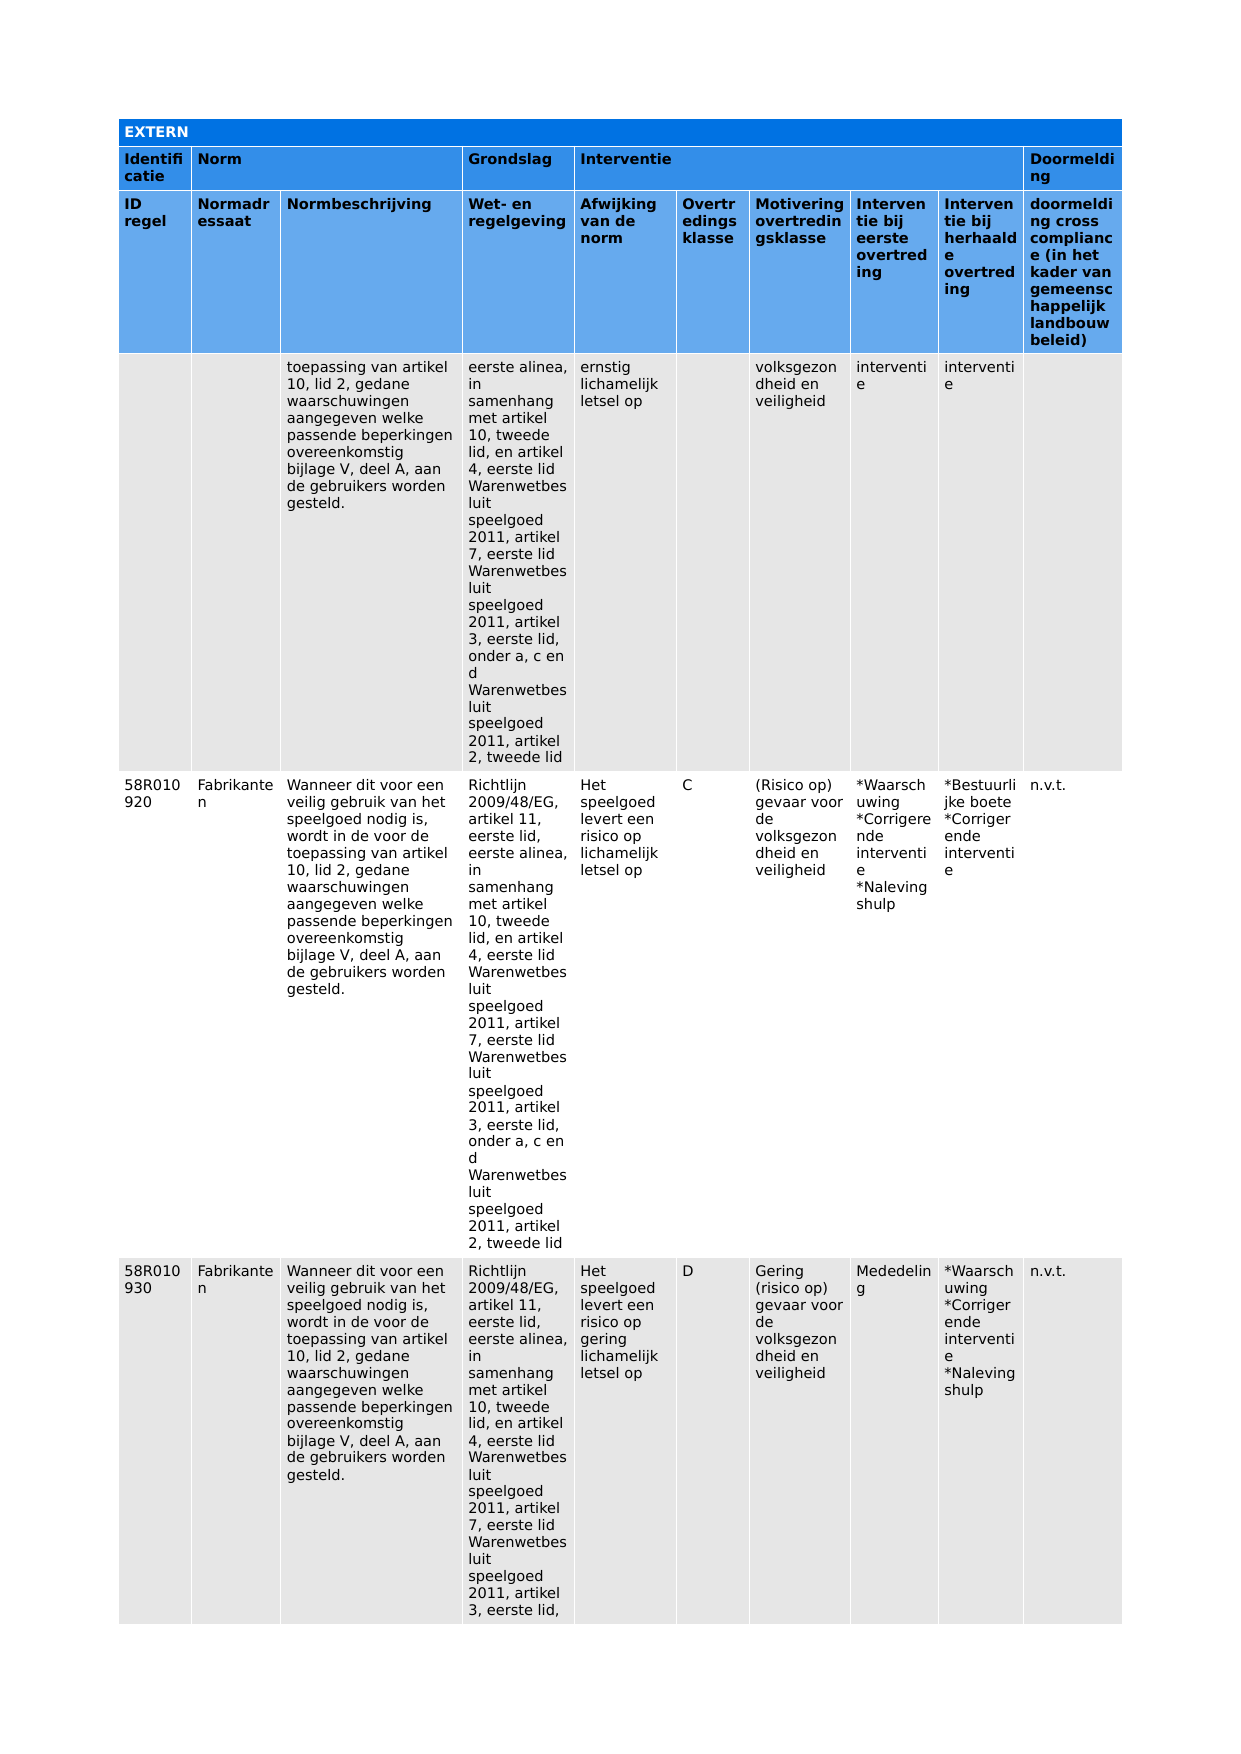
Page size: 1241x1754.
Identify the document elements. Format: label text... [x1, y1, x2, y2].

table_cell Normbeschrijving [281, 191, 462, 353]
table_cell D [677, 1258, 749, 1624]
table_cell Interventie bij herhaalde overtreding [939, 191, 1023, 353]
table_cell interventie [939, 354, 1023, 771]
table_cell Mededeling [851, 1258, 938, 1624]
table_cell C [677, 772, 749, 1257]
table_cell Interventie bij eerste overtreding [851, 191, 938, 353]
table_cell *Waarschuwing *Corrigerende interventie *Nalevingshulp [851, 772, 938, 1257]
table_cell Norm [192, 147, 462, 190]
table_cell Fabrikanten [192, 772, 280, 1257]
table_cell Afwijking van de norm [575, 191, 676, 353]
table_cell Het speelgoed levert een risico op gering lichamelijk letsel op [575, 1258, 676, 1624]
table_cell toepassing van artikel 10, lid 2, gedane waarschuwingen aangegeven welke passende beperkingen overeenkomstig bijlage V, deel A, aan de gebruikers worden gesteld. [281, 354, 462, 771]
table_cell [119, 354, 191, 771]
table_cell 58R010920 [119, 772, 191, 1257]
table_cell *Waarschuwing *Corrigerende interventie *Nalevingshulp [939, 1258, 1023, 1624]
table_cell [1024, 354, 1122, 771]
table_cell (Risico op) gevaar voor de volksgezondheid en veiligheid [750, 772, 850, 1257]
table_cell Wanneer dit voor een veilig gebruik van het speelgoed nodig is, wordt in de voor de toepassing van artikel 10, lid 2, gedane waarschuwingen aangegeven welke passende beperkingen overeenkomstig bijlage V, deel A, aan de gebruikers worden gesteld. [281, 772, 462, 1257]
table_cell Richtlijn 2009/48/EG, artikel 11, eerste lid, eerste alinea, in samenhang met artikel 10, tweede lid, en artikel 4, eerste lid Warenwetbesluit speelgoed 2011, artikel 7, eerste lid Warenwetbesluit speelgoed 2011, artikel 3, eerste lid, onder a, c en d Warenwetbesluit speelgoed 2011, artikel 2, tweede lid [463, 772, 574, 1257]
table_header EXTERN [119, 119, 1122, 146]
table_cell Overtredingsklasse [677, 191, 749, 353]
table_cell Doormelding [1024, 147, 1122, 190]
table_cell Het speelgoed levert een risico op lichamelijk letsel op [575, 772, 676, 1257]
table_cell Wanneer dit voor een veilig gebruik van het speelgoed nodig is, wordt in de voor de toepassing van artikel 10, lid 2, gedane waarschuwingen aangegeven welke passende beperkingen overeenkomstig bijlage V, deel A, aan de gebruikers worden gesteld. [281, 1258, 462, 1624]
table_cell ID regel [119, 191, 191, 353]
table_cell [677, 354, 749, 771]
table_cell volksgezondheid en veiligheid [750, 354, 850, 771]
table_cell eerste alinea, in samenhang met artikel 10, tweede lid, en artikel 4, eerste lid Warenwetbesluit speelgoed 2011, artikel 7, eerste lid Warenwetbesluit speelgoed 2011, artikel 3, eerste lid, onder a, c en d Warenwetbesluit speelgoed 2011, artikel 2, tweede lid [463, 354, 574, 771]
table_cell Fabrikanten [192, 1258, 280, 1624]
table_cell Wet- en regelgeving [463, 191, 574, 353]
table_cell doormelding cross compliance (in het kader van gemeenschappelijk landbouwbeleid) [1024, 191, 1122, 353]
table_cell ernstig lichamelijk letsel op [575, 354, 676, 771]
table_cell n.v.t. [1024, 772, 1122, 1257]
table_cell Interventie [575, 147, 1023, 190]
table_cell Identificatie [119, 147, 191, 190]
table_cell Normadressaat [192, 191, 280, 353]
table_cell Richtlijn 2009/48/EG, artikel 11, eerste lid, eerste alinea, in samenhang met artikel 10, tweede lid, en artikel 4, eerste lid Warenwetbesluit speelgoed 2011, artikel 7, eerste lid Warenwetbesluit speelgoed 2011, artikel 3, eerste lid, [463, 1258, 574, 1624]
table_cell n.v.t. [1024, 1258, 1122, 1624]
table_cell [192, 354, 280, 771]
table_cell *Bestuurlijke boete *Corrigerende interventie [939, 772, 1023, 1257]
table_cell 58R010930 [119, 1258, 191, 1624]
table_cell Motivering overtredingsklasse [750, 191, 850, 353]
table_cell Grondslag [463, 147, 574, 190]
table_cell interventie [851, 354, 938, 771]
table_cell Gering (risico op) gevaar voor de volksgezondheid en veiligheid [750, 1258, 850, 1624]
